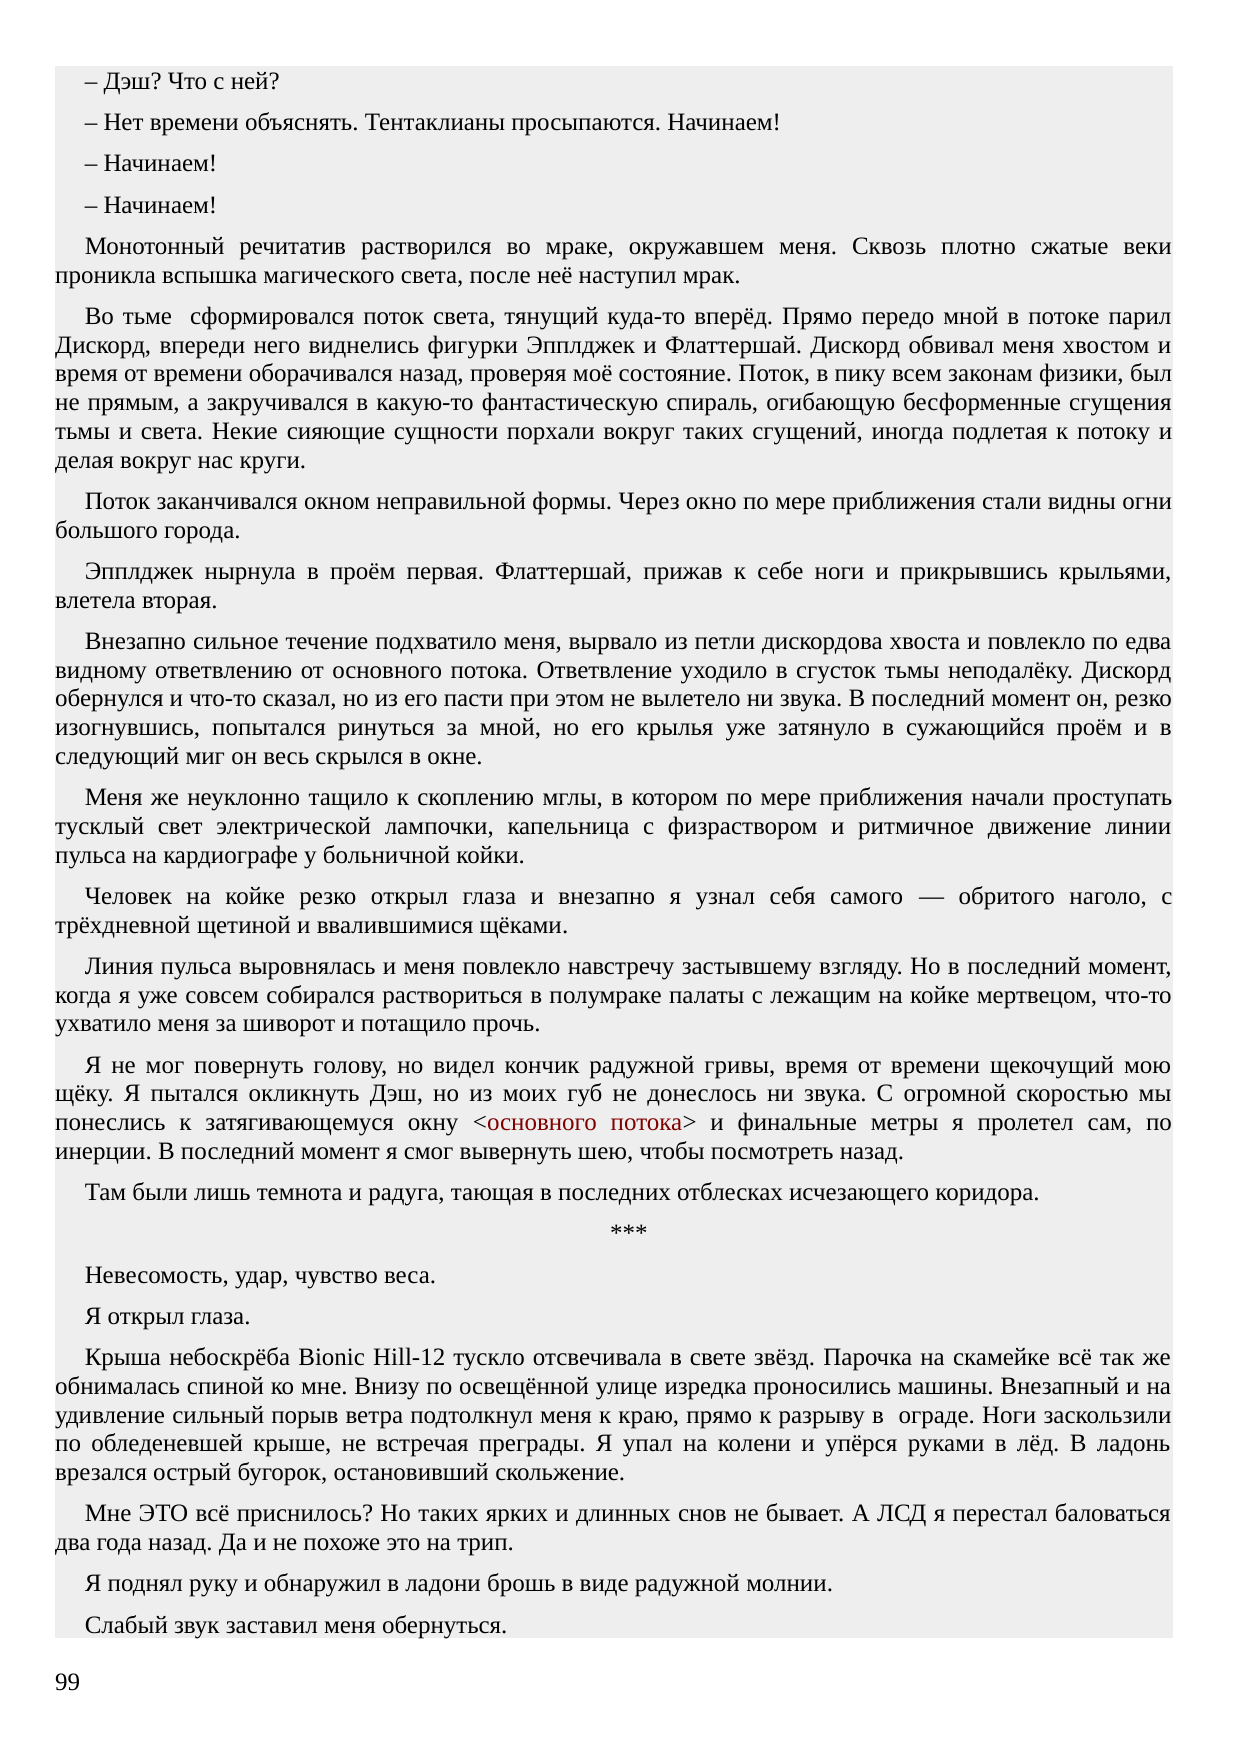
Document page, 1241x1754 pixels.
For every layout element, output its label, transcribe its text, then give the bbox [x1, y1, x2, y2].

text – Нет времени объяснять. Тентаклианы просыпаются. Начинаем! [55, 107, 1173, 136]
text Человек на койке резко открыл глаза и внезапно я узнал себя самого — обритого наголо, с трёхдневной щетиной и ввалившимися щёками. [55, 881, 1173, 938]
text Невесомость, удар, чувство веса. [55, 1260, 1173, 1288]
text Я не мог повернуть голову, но видел кончик радужной гривы, время от времени щекочущий мою щёку. Я пытался окликнуть Дэш, но из моих губ не донеслось ни звука. С огромной скоростью мы понеслись к затягивающемуся окну <основного потока> и финальные метры я пролетел сам, по инерции. В последний момент я смог вывернуть шею, чтобы посмотреть назад. [55, 1050, 1173, 1165]
text *** [55, 1218, 1173, 1247]
text Я поднял руку и обнаружил в ладони брошь в виде радужной молнии. [55, 1568, 1173, 1597]
text – Начинаем! [55, 148, 1173, 177]
text Монотонный речитатив растворился во мраке, окружавшем меня. Сквозь плотно сжатые веки проникла вспышка магического света, после неё наступил мрак. [55, 231, 1173, 288]
text Во тьме сформировался поток света, тянущий куда-то вперёд. Прямо передо мной в потоке парил Дискорд, впереди него виднелись фигурки Эпплджек и Флаттершай. Дискорд обвивал меня хвостом и время от времени оборачивался назад, проверяя моё состояние. Поток, в пику всем законам физики, был не прямым, а закручивался в какую-то фантастическую спираль, огибающую бесформенные сгущения тьмы и света. Некие сияющие сущности порхали вокруг таких сгущений, иногда подлетая к потоку и делая вокруг нас круги. [55, 301, 1173, 473]
text – Начинаем! [55, 190, 1173, 218]
text Слабый звук заставил меня обернуться. [55, 1610, 1173, 1638]
text Внезапно сильное течение подхватило меня, вырвало из петли дискордова хвоста и повлекло по едва видному ответвлению от основного потока. Ответвление уходило в сгусток тьмы неподалёку. Дискорд обернулся и что-то сказал, но из его пасти при этом не вылетело ни звука. В последний момент он, резко изогнувшись, попытался ринуться за мной, но его крылья уже затянуло в сужающийся проём и в следующий миг он весь скрылся в окне. [55, 626, 1173, 770]
text Эпплджек нырнула в проём первая. Флаттершай, прижав к себе ноги и прикрывшись крыльями, влетела вторая. [55, 556, 1173, 613]
text Я открыл глаза. [55, 1301, 1173, 1330]
text Меня же неуклонно тащило к скоплению мглы, в котором по мере приближения начали проступать тусклый свет электрической лампочки, капельница с физраствором и ритмичное движение линии пульса на кардиографе у больничной койки. [55, 782, 1173, 868]
text Там были лишь темнота и радуга, тающая в последних отблесках исчезающего коридора. [55, 1177, 1173, 1206]
text Поток заканчивался окном неправильной формы. Через окно по мере приближения стали видны огни большого города. [55, 486, 1173, 543]
text Линия пульса выровнялась и меня повлекло навстречу застывшему взгляду. Но в последний момент, когда я уже совсем собирался раствориться в полумраке палаты с лежащим на койке мертвецом, что-то ухватило меня за шиворот и потащило прочь. [55, 951, 1173, 1037]
text – Дэш? Что с ней? [55, 66, 1173, 95]
text Мне ЭТО всё приснилось? Но таких ярких и длинных снов не бывает. А ЛСД я перестал баловаться два года назад. Да и не похоже это на трип. [55, 1498, 1173, 1556]
text Крыша небоскрёба Bionic Hill-12 тускло отсвечивала в свете звёзд. Парочка на скамейке всё так же обнималась спиной ко мне. Внизу по освещённой улице изредка проносились машины. Внезапный и на удивление сильный порыв ветра подтолкнул меня к краю, прямо к разрыву в ограде. Ноги заскользили по обледеневшей крыше, не встречая преграды. Я упал на колени и упёрся руками в лёд. В ладонь врезался острый бугорок, остановивший скольжение. [55, 1342, 1173, 1486]
